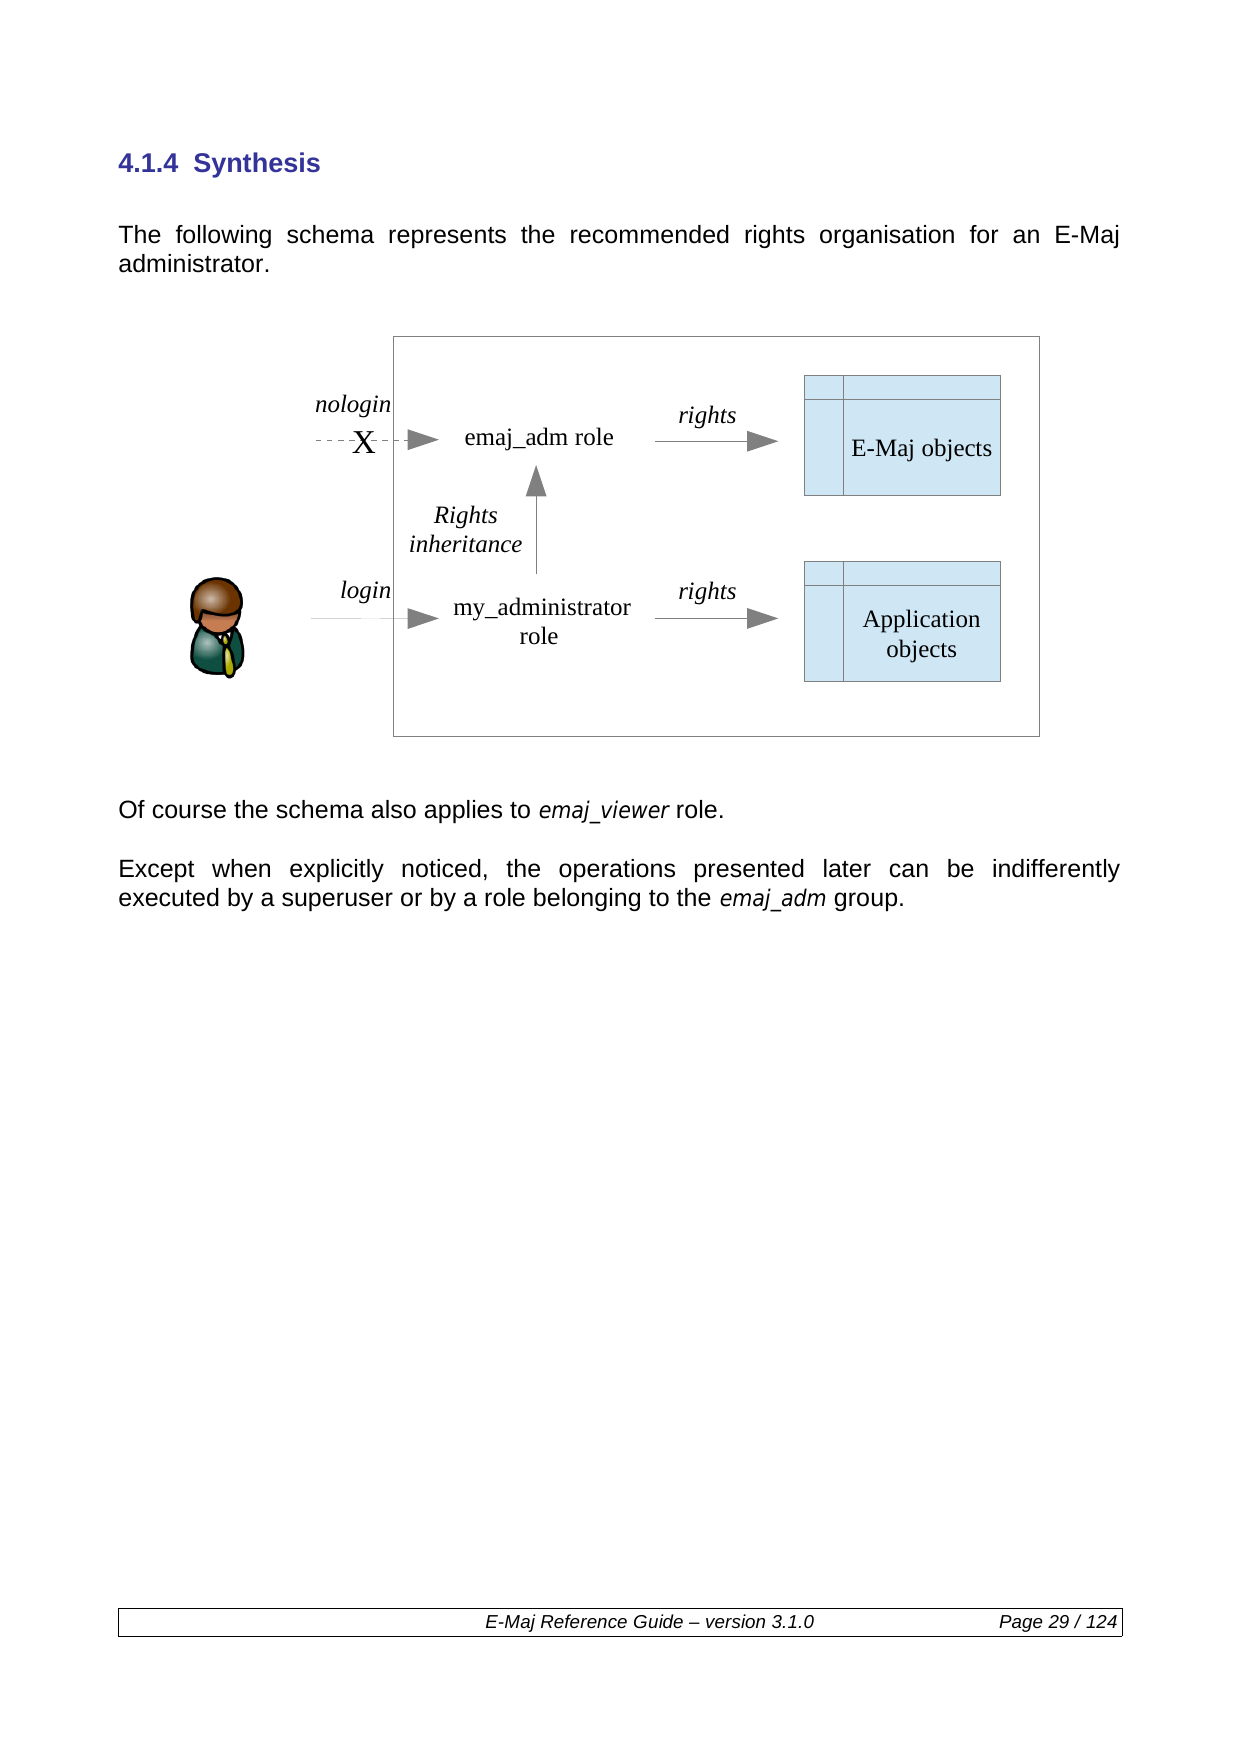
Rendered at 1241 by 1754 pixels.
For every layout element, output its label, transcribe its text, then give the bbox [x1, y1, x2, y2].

subtitle Synthesis [118, 147, 1122, 178]
text Except when explicitly noticed, the operations presented later can be indifferently executed by a superuser or by a role belonging to the emaj_adm group. [118, 853, 1122, 912]
text Of course the schema also applies to emaj_viewer role. [118, 795, 1122, 824]
picture [167, 573, 267, 680]
text The following schema represents the recommended rights organisation for an E-Maj administrator. [118, 220, 1122, 278]
